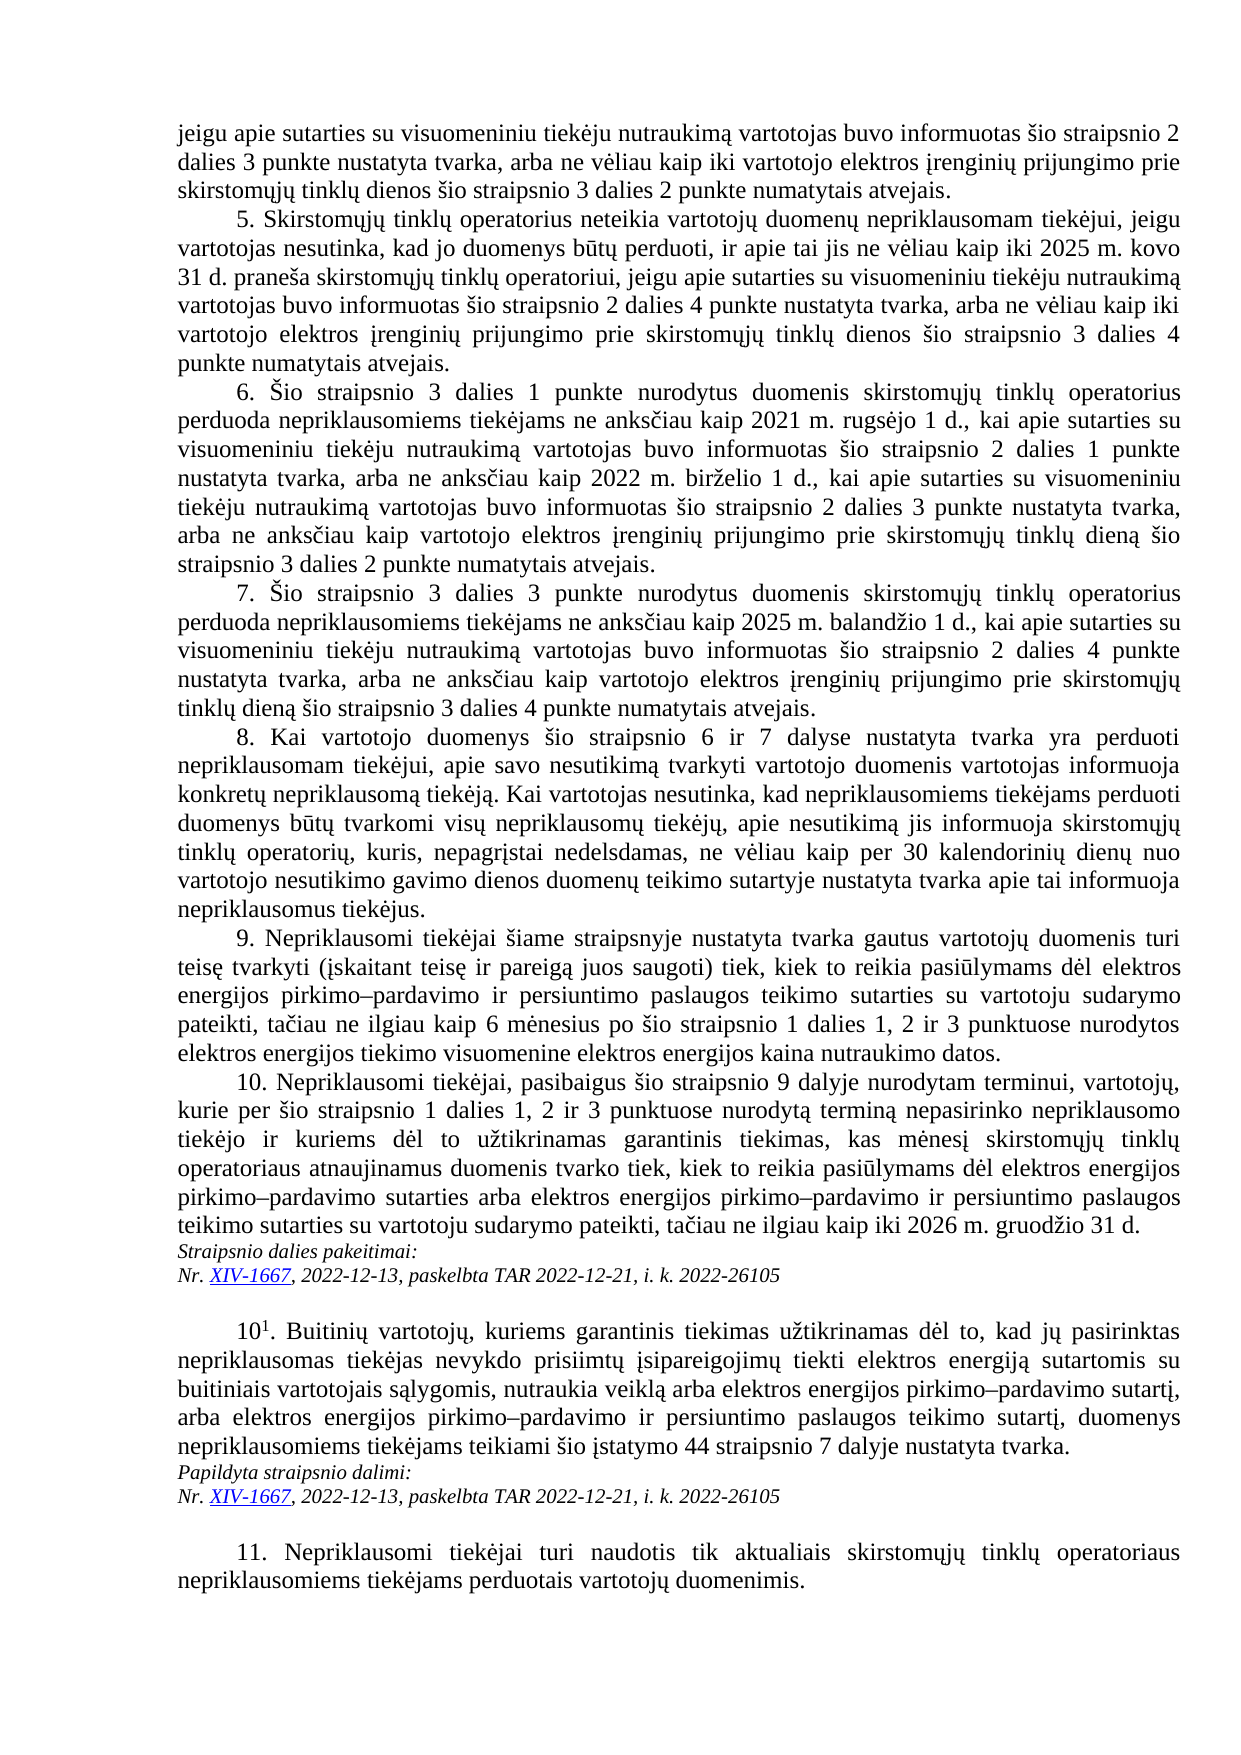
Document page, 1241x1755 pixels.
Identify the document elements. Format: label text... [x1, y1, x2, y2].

text 10. Nepriklausomi tiekėjai, pasibaigus šio straipsnio 9 dalyje nurodytam terminui, vartotojų, kurie per šio straipsnio 1 dalies 1, 2 ir 3 punktuose nurodytą terminą nepasirinko nepriklausomo tiekėjo ir kuriems dėl to užtikrinamas garantinis tiekimas, kas mėnesį skirstomųjų tinklų operatoriaus atnaujinamus duomenis tvarko tiek, kiek to reikia pasiūlymams dėl elektros energijos pirkimo–pardavimo sutarties arba elektros energijos pirkimo–pardavimo ir persiuntimo paslaugos teikimo sutarties su vartotoju sudarymo pateikti, tačiau ne ilgiau kaip iki 2026 m. gruodžio 31 d. [177, 1067, 1181, 1239]
text 7. Šio straipsnio 3 dalies 3 punkte nurodytus duomenis skirstomųjų tinklų operatorius perduoda nepriklausomiems tiekėjams ne anksčiau kaip 2025 m. balandžio 1 d., kai apie sutarties su visuomeniniu tiekėju nutraukimą vartotojas buvo informuotas šio straipsnio 2 dalies 4 punkte nustatyta tvarka, arba ne anksčiau kaip vartotojo elektros įrenginių prijungimo prie skirstomųjų tinklų dieną šio straipsnio 3 dalies 4 punkte numatytais atvejais. [177, 578, 1181, 722]
text Nr. XIV-1667, 2022-12-13, paskelbta TAR 2022-12-21, i. k. 2022-26105 [177, 1263, 1181, 1287]
text jeigu apie sutarties su visuomeniniu tiekėju nutraukimą vartotojas buvo informuotas šio straipsnio 2 dalies 3 punkte nustatyta tvarka, arba ne vėliau kaip iki vartotojo elektros įrenginių prijungimo prie skirstomųjų tinklų dienos šio straipsnio 3 dalies 2 punkte numatytais atvejais. [177, 118, 1181, 204]
text 5. Skirstomųjų tinklų operatorius neteikia vartotojų duomenų nepriklausomam tiekėjui, jeigu vartotojas nesutinka, kad jo duomenys būtų perduoti, ir apie tai jis ne vėliau kaip iki 2025 m. kovo 31 d. praneša skirstomųjų tinklų operatoriui, jeigu apie sutarties su visuomeniniu tiekėju nutraukimą vartotojas buvo informuotas šio straipsnio 2 dalies 4 punkte nustatyta tvarka, arba ne vėliau kaip iki vartotojo elektros įrenginių prijungimo prie skirstomųjų tinklų dienos šio straipsnio 3 dalies 4 punkte numatytais atvejais. [177, 204, 1181, 377]
text Straipsnio dalies pakeitimai: [177, 1239, 1181, 1263]
text 6. Šio straipsnio 3 dalies 1 punkte nurodytus duomenis skirstomųjų tinklų operatorius perduoda nepriklausomiems tiekėjams ne anksčiau kaip 2021 m. rugsėjo 1 d., kai apie sutarties su visuomeniniu tiekėju nutraukimą vartotojas buvo informuotas šio straipsnio 2 dalies 1 punkte nustatyta tvarka, arba ne anksčiau kaip 2022 m. birželio 1 d., kai apie sutarties su visuomeniniu tiekėju nutraukimą vartotojas buvo informuotas šio straipsnio 2 dalies 3 punkte nustatyta tvarka, arba ne anksčiau kaip vartotojo elektros įrenginių prijungimo prie skirstomųjų tinklų dieną šio straipsnio 3 dalies 2 punkte numatytais atvejais. [177, 377, 1181, 578]
text Papildyta straipsnio dalimi: [177, 1460, 1181, 1484]
text Nr. XIV-1667, 2022-12-13, paskelbta TAR 2022-12-21, i. k. 2022-26105 [177, 1484, 1181, 1508]
text 11. Nepriklausomi tiekėjai turi naudotis tik aktualiais skirstomųjų tinklų operatoriaus nepriklausomiems tiekėjams perduotais vartotojų duomenimis. [177, 1537, 1181, 1594]
text 8. Kai vartotojo duomenys šio straipsnio 6 ir 7 dalyse nustatyta tvarka yra perduoti nepriklausomam tiekėjui, apie savo nesutikimą tvarkyti vartotojo duomenis vartotojas informuoja konkretų nepriklausomą tiekėją. Kai vartotojas nesutinka, kad nepriklausomiems tiekėjams perduoti duomenys būtų tvarkomi visų nepriklausomų tiekėjų, apie nesutikimą jis informuoja skirstomųjų tinklų operatorių, kuris, nepagrįstai nedelsdamas, ne vėliau kaip per 30 kalendorinių dienų nuo vartotojo nesutikimo gavimo dienos duomenų teikimo sutartyje nustatyta tvarka apie tai informuoja nepriklausomus tiekėjus. [177, 722, 1181, 923]
text 9. Nepriklausomi tiekėjai šiame straipsnyje nustatyta tvarka gautus vartotojų duomenis turi teisę tvarkyti (įskaitant teisę ir pareigą juos saugoti) tiek, kiek to reikia pasiūlymams dėl elektros energijos pirkimo–pardavimo ir persiuntimo paslaugos teikimo sutarties su vartotoju sudarymo pateikti, tačiau ne ilgiau kaip 6 mėnesius po šio straipsnio 1 dalies 1, 2 ir 3 punktuose nurodytos elektros energijos tiekimo visuomenine elektros energijos kaina nutraukimo datos. [177, 923, 1181, 1067]
text 101. Buitinių vartotojų, kuriems garantinis tiekimas užtikrinamas dėl to, kad jų pasirinktas nepriklausomas tiekėjas nevykdo prisiimtų įsipareigojimų tiekti elektros energiją sutartomis su buitiniais vartotojais sąlygomis, nutraukia veiklą arba elektros energijos pirkimo–pardavimo sutartį, arba elektros energijos pirkimo–pardavimo ir persiuntimo paslaugos teikimo sutartį, duomenys nepriklausomiems tiekėjams teikiami šio įstatymo 44 straipsnio 7 dalyje nustatyta tvarka. [177, 1316, 1181, 1460]
